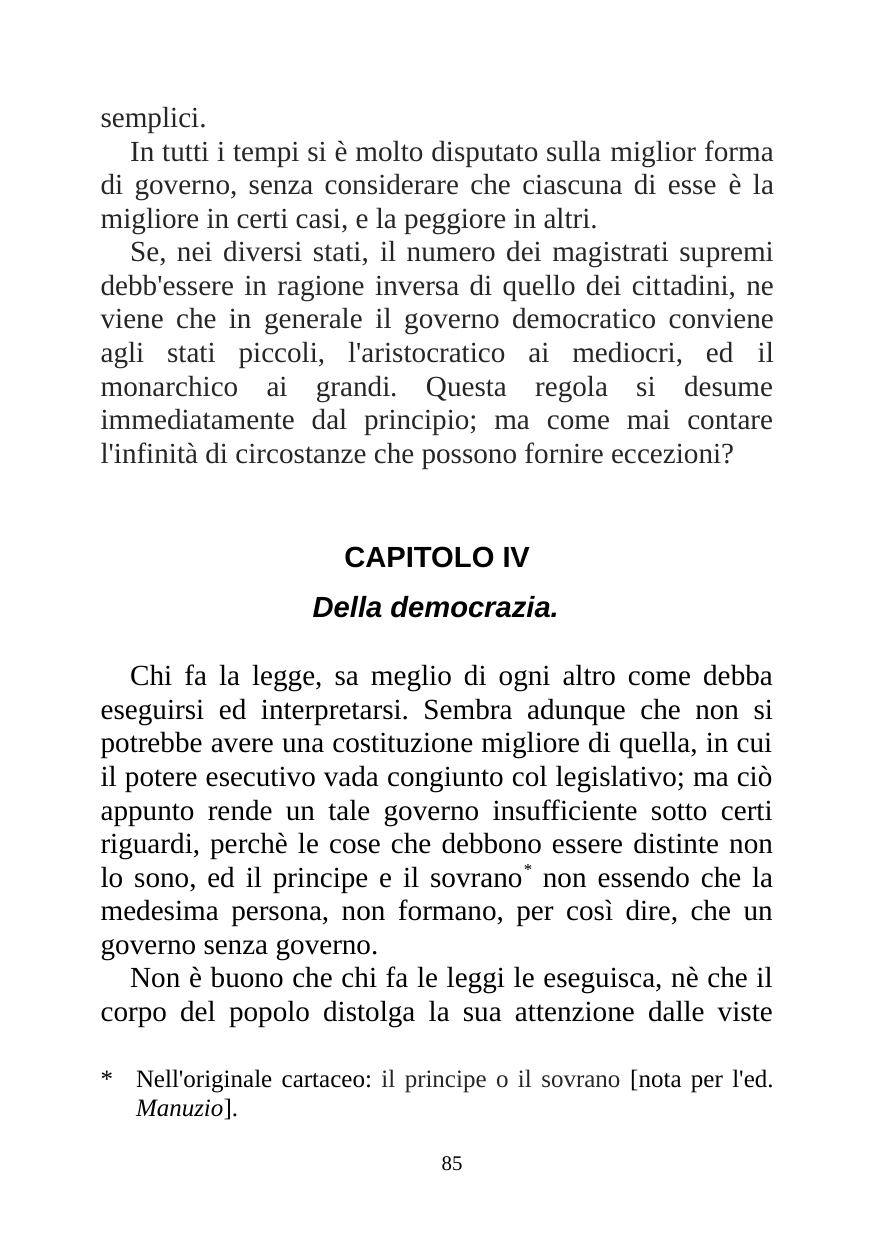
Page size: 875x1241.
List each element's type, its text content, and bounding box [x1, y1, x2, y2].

text semplici. [100, 100, 774, 134]
text In tutti i tempi si è molto disputato sulla miglior forma di governo, senza considerare che ciascuna di esse è la migliore in certi casi, e la peggiore in altri. [100, 134, 774, 234]
subtitle CAPITOLO IV Della democrazia. [100, 540, 774, 624]
text Nell'originale cartaceo: il principe o il sovrano [nota per l'ed. Manuzio]. [100, 1064, 774, 1122]
text Se, nei diversi stati, il numero dei magistrati supremi debb'essere in ragione inversa di quello dei cittadini, ne viene che in generale il governo democratico conviene agli stati piccoli, l'aristocratico ai mediocri, ed il monarchico ai grandi. Questa regola si desume immediatamente dal principio; ma come mai contare l'infinità di circostanze che possono fornire eccezioni? [100, 234, 774, 469]
text Chi fa la legge, sa meglio di ogni altro come debba eseguirsi ed interpretarsi. Sembra adunque che non si potrebbe avere una costituzione migliore di quella, in cui il potere esecutivo vada congiunto col legislativo; ma ciò appunto rende un tale governo insufficiente sotto certi riguardi, perchè le cose che debbono essere distinte non lo sono, ed il principe e il sovrano non essendo che la medesima persona, non formano, per così dire, che un governo senza governo. [100, 658, 774, 960]
text Non è buono che chi fa le leggi le eseguisca, nè che il corpo del popolo distolga la sua attenzione dalle viste [100, 960, 774, 1027]
